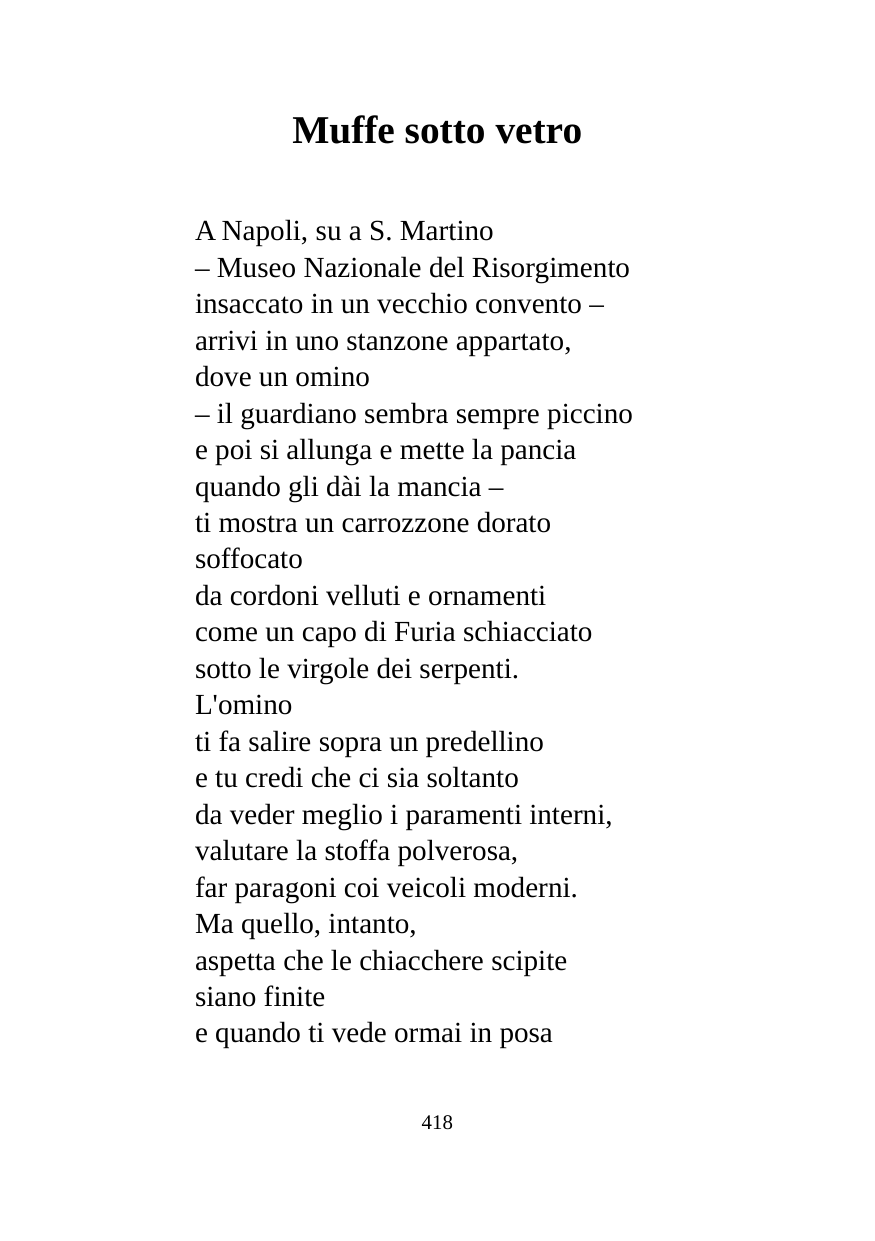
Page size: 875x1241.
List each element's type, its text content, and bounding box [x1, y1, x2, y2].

text e quando ti vede ormai in posa [195, 1016, 768, 1049]
text e poi si allunga e mette la pancia [195, 432, 768, 466]
text ti mostra un carrozzone dorato [195, 505, 768, 539]
text da veder meglio i paramenti interni, [195, 797, 768, 830]
text e tu credi che ci sia soltanto [195, 760, 768, 794]
text quando gli dài la mancia – [195, 469, 768, 502]
text A Napoli, su a S. Martino [195, 213, 768, 247]
text – il guardiano sembra sempre piccino [195, 396, 768, 429]
text siano finite [195, 979, 768, 1013]
text soffocato [195, 542, 768, 575]
subtitle Muffe sotto vetro [106, 106, 768, 152]
text L'omino [195, 687, 768, 721]
text valutare la stoffa polverosa, [195, 833, 768, 867]
text da cordoni velluti e ornamenti [195, 578, 768, 612]
text arrivi in uno stanzone appartato, [195, 323, 768, 356]
text ti fa salire sopra un predellino [195, 724, 768, 757]
text Ma quello, intanto, [195, 906, 768, 940]
text far paragoni coi veicoli moderni. [195, 870, 768, 903]
text insaccato in un vecchio convento – [195, 286, 768, 320]
text – Museo Nazionale del Risorgimento [195, 250, 768, 283]
text aspetta che le chiacchere scipite [195, 943, 768, 976]
text come un capo di Furia schiacciato [195, 614, 768, 648]
text sotto le virgole dei serpenti. [195, 651, 768, 684]
text dove un omino [195, 359, 768, 393]
